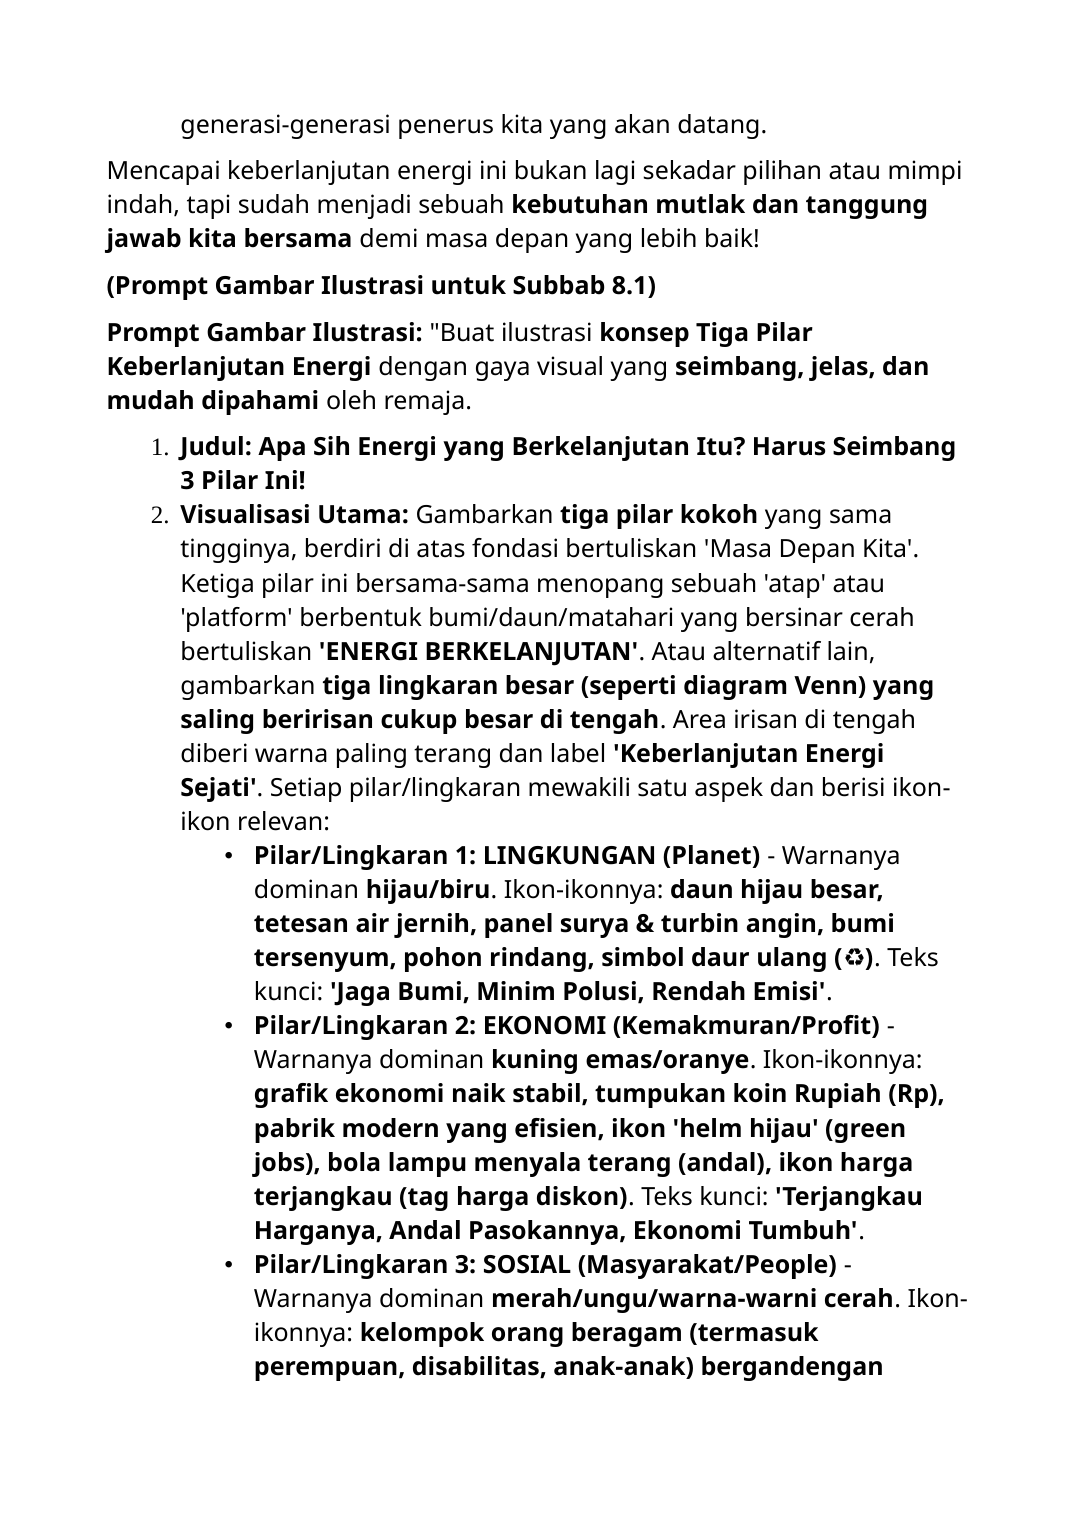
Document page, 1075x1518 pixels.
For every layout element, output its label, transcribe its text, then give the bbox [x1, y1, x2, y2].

text Prompt Gambar Ilustrasi: "Buat ilustrasi konsep Tiga Pilar Keberlanjutan Energi dengan gaya visual yang seimbang, jelas, dan mudah dipahami oleh remaja. [106, 314, 968, 416]
text Mencapai keberlanjutan energi ini bukan lagi sekadar pilihan atau mimpi indah, tapi sudah menjadi sebuah kebutuhan mutlak dan tanggung jawab kita bersama demi masa depan yang lebih baik! [106, 153, 968, 255]
list generasi-generasi penerus kita yang akan datang. [151, 106, 968, 141]
text (Prompt Gambar Ilustrasi untuk Subbab 8.1) [106, 268, 968, 302]
list Judul: Apa Sih Energi yang Berkelanjutan Itu? Harus Seimbang 3 Pilar Ini! [151, 429, 968, 497]
list Pilar/Lingkaran 2: EKONOMI (Kemakmuran/Profit) - Warnanya dominan kuning emas/oranye. Ikon-ikonnya: grafik ekonomi naik stabil, tumpukan koin Rupiah (Rp), pabrik modern yang efisien, ikon 'helm hijau' (green jobs), bola lampu menyala terang (andal), ikon harga terjangkau (tag harga diskon). Teks kunci: 'Terjangkau Harganya, Andal Pasokannya, Ekonomi Tumbuh'. [224, 1008, 968, 1246]
list Pilar/Lingkaran 3: SOSIAL (Masyarakat/People) - Warnanya dominan merah/ungu/warna-warni cerah. Ikon-ikonnya: kelompok orang beragam (termasuk perempuan, disabilitas, anak-anak) bergandengan [224, 1246, 968, 1383]
list Pilar/Lingkaran 1: LINGKUNGAN (Planet) - Warnanya dominan hijau/biru. Ikon-ikonnya: daun hijau besar, tetesan air jernih, panel surya & turbin angin, bumi tersenyum, pohon rindang, simbol daur ulang (♻️). Teks kunci: 'Jaga Bumi, Minim Polusi, Rendah Emisi'. [224, 838, 968, 1008]
list Visualisasi Utama: Gambarkan tiga pilar kokoh yang sama tingginya, berdiri di atas fondasi bertuliskan 'Masa Depan Kita'. Ketiga pilar ini bersama-sama menopang sebuah 'atap' atau 'platform' berbentuk bumi/daun/matahari yang bersinar cerah bertuliskan 'ENERGI BERKELANJUTAN'. Atau alternatif lain, gambarkan tiga lingkaran besar (seperti diagram Venn) yang saling beririsan cukup besar di tengah. Area irisan di tengah diberi warna paling terang dan label 'Keberlanjutan Energi Sejati'. Setiap pilar/lingkaran mewakili satu aspek dan berisi ikon-ikon relevan: [151, 497, 968, 838]
